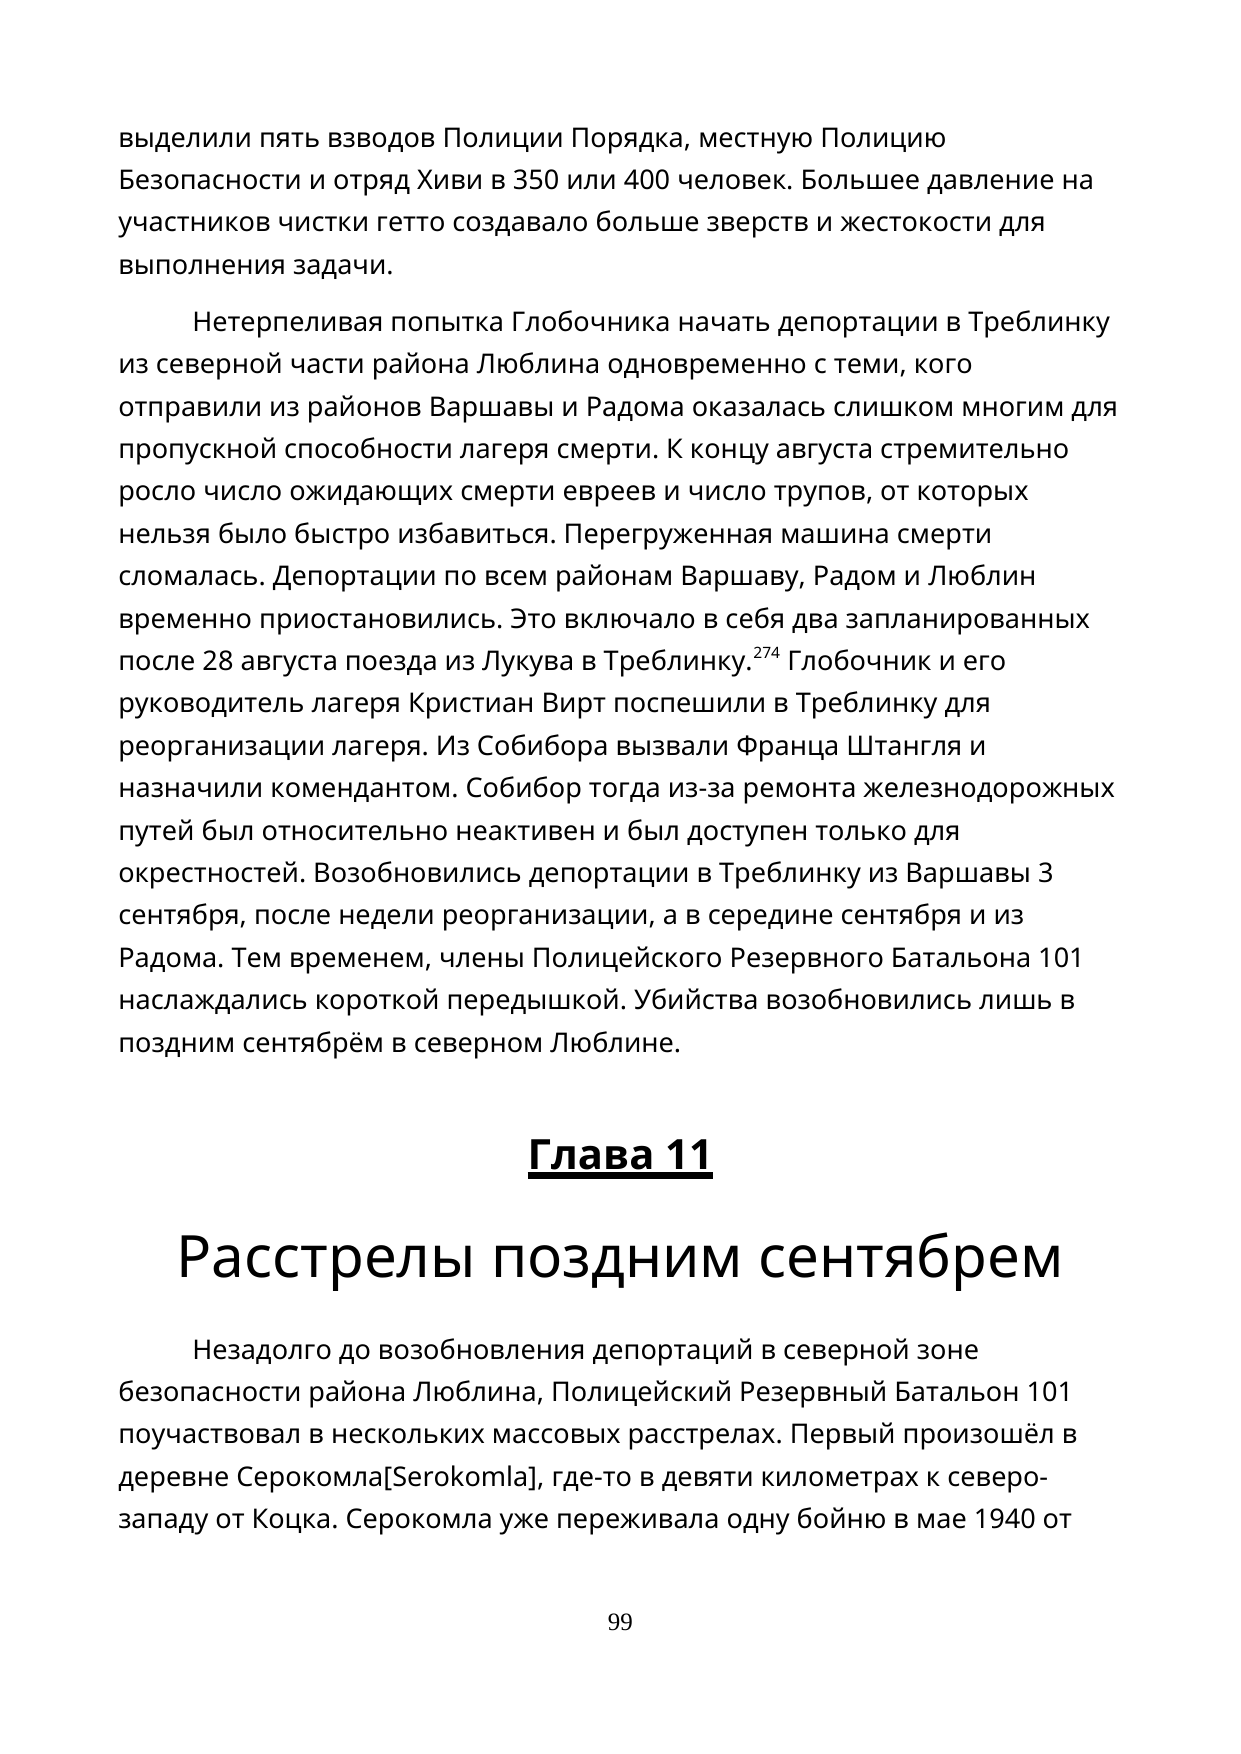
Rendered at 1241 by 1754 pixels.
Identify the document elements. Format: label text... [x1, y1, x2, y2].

text выделили пять взводов Полиции Порядка, местную Полицию Безопасности и отряд Хиви в 350 или 400 человек. Большее давление на участников чистки гетто создавало больше зверств и жестокости для выполнения задачи. [118, 118, 1122, 282]
subtitle Расстрелы поздним сентябрем [118, 1214, 1122, 1294]
text Незадолго до возобновления депортаций в северной зоне безопасности района Люблина, Полицейский Резервный Батальон 101 поучаствовал в нескольких массовых расстрелах. Первый произошёл в деревне Серокомла[Serokomla], где-то в девяти километрах к северо-западу от Коцка. Серокомла уже переживала одну бойню в мае 1940 от [118, 1330, 1122, 1537]
subtitle Глава 11 [118, 1124, 1122, 1181]
text Нетерпеливая попытка Глобочника начать депортации в Треблинку из северной части района Люблина одновременно с теми, кого отправили из районов Варшавы и Радома оказалась слишком многим для пропускной способности лагеря смерти. К концу августа стремительно росло число ожидающих смерти евреев и число трупов, от которых нельзя было быстро избавиться. Перегруженная машина смерти сломалась. Депортации по всем районам Варшаву, Радом и Люблин временно приостановились. Это включало в себя два запланированных после 28 августа поезда из Лукува в Треблинку. Глобочник и его руководитель лагеря Кристиан Вирт поспешили в Треблинку для реорганизации лагеря. Из Собибора вызвали Франца Штангля и назначили комендантом. Собибор тогда из-за ремонта железнодорожных путей был относительно неактивен и был доступен только для окрестностей. Возобновились депортации в Треблинку из Варшавы 3 сентября, после недели реорганизации, а в середине сентября и из Радома. Тем временем, члены Полицейского Резервного Батальона 101 наслаждались короткой передышкой. Убийства возобновились лишь в поздним сентябрём в северном Люблине. [118, 302, 1122, 1060]
